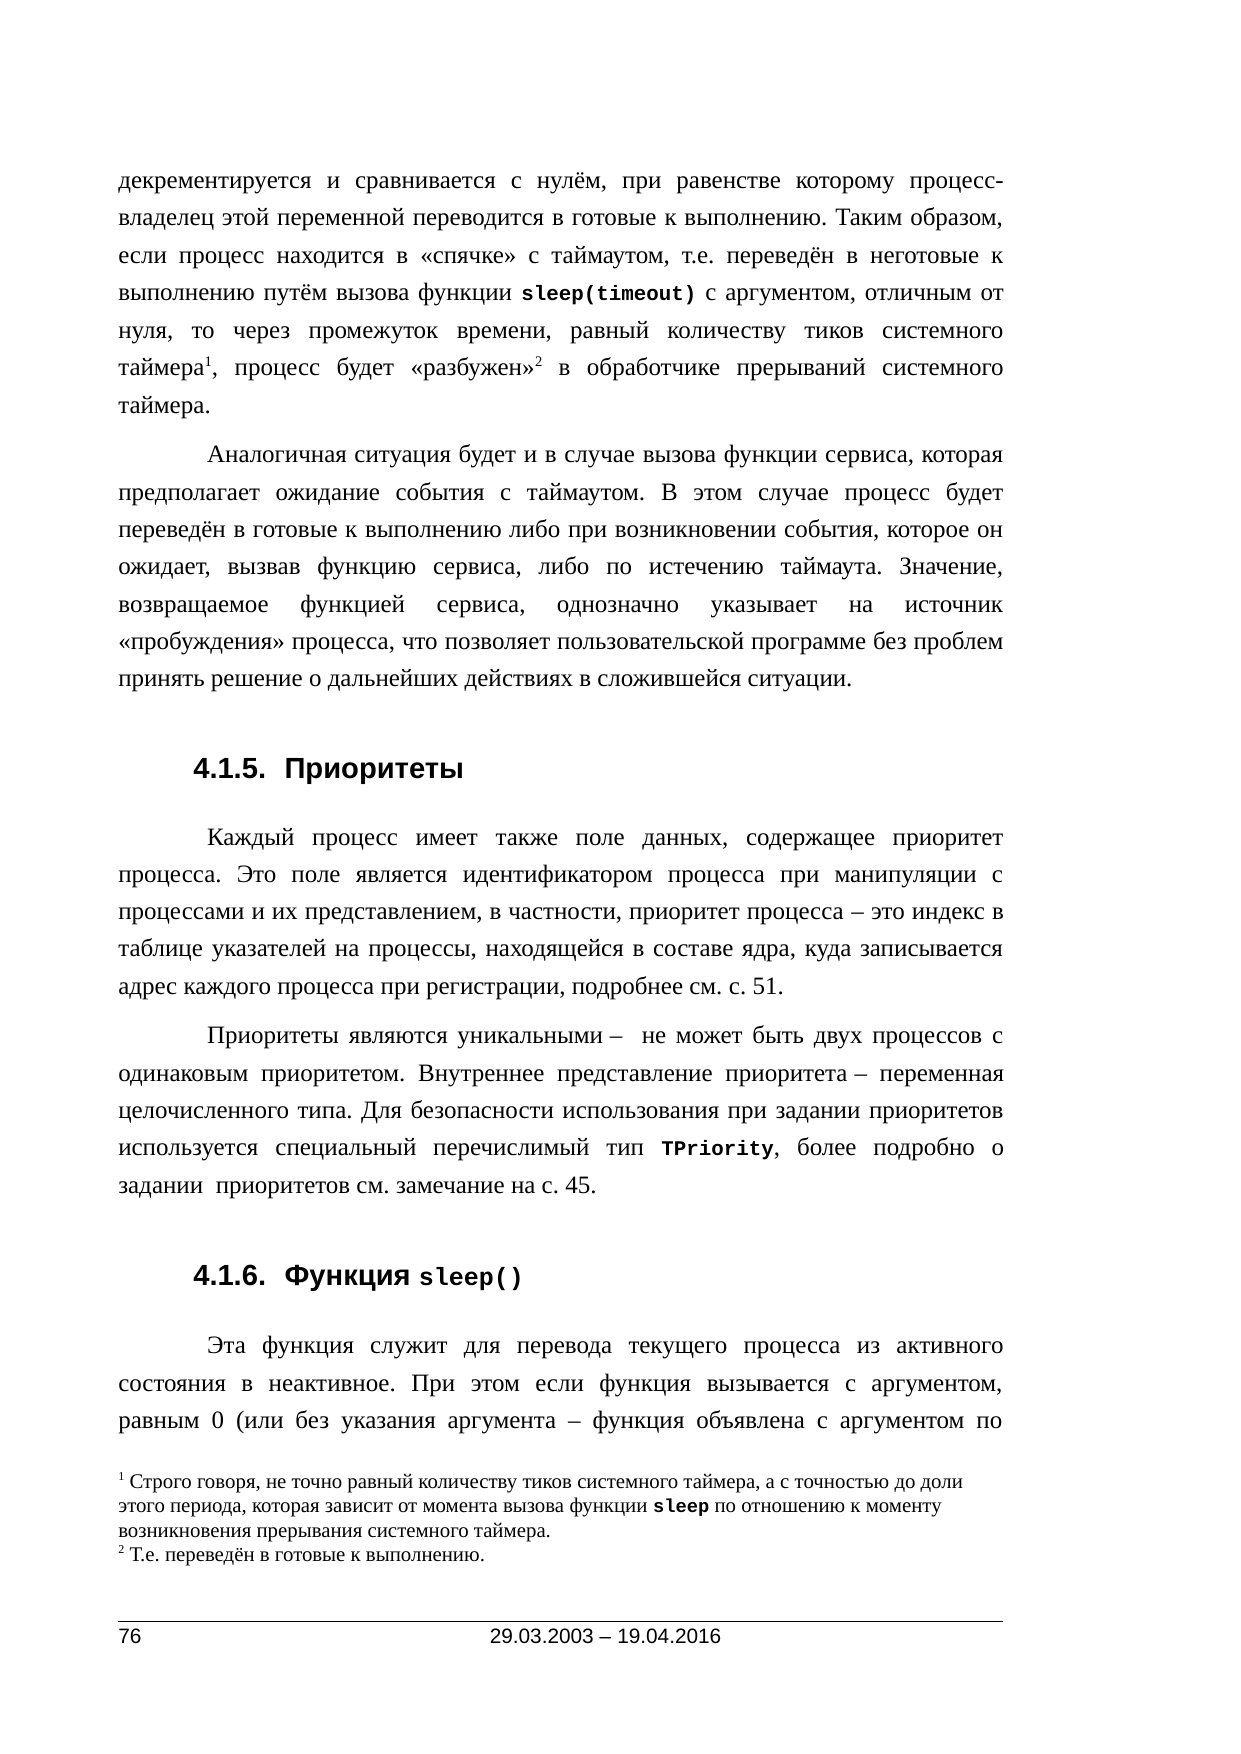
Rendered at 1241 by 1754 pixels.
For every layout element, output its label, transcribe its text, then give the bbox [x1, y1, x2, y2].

text декрементируется и сравнивается с нулём, при равенстве которому процесс-владелец этой переменной переводится в готовые к выполнению. Таким образом, если процесс находится в «спячке» с таймаутом, т.е. переведён в неготовые к выполнению путём вызова функции sleep(timeout) с аргументом, отличным от нуля, то через промежуток времени, равный количеству тиков системного таймера, процесс будет «разбужен» в обработчике прерываний системного таймера. [118, 165, 1004, 418]
text Аналогичная ситуация будет и в случае вызова функции сервиса, которая предполагает ожидание события с таймаутом. В этом случае процесс будет переведён в готовые к выполнению либо при возникновении события, которое он ожидает, вызвав функцию сервиса, либо по истечению таймаута. Значение, возвращаемое функцией сервиса, однозначно указывает на источник «пробуждения» процесса, что позволяет пользовательской программе без проблем принять решение о дальнейших действиях в сложившейся ситуации. [118, 439, 1004, 692]
subtitle Приоритеты [193, 751, 886, 784]
text Эта функция служит для перевода текущего процесса из активного состояния в неактивное. При этом если функция вызывается с аргументом, равным 0 (или без указания аргумента – функция объявлена с аргументом по [118, 1330, 1004, 1434]
text Т.е. переведён в готовые к выполнению. [118, 1542, 1004, 1566]
text Приоритеты являются уникальными – не может быть двух процессов с одинаковым приоритетом. Внутреннее представление приоритета – переменная целочисленного типа. Для безопасности использования при задании приоритетов используется специальный перечислимый тип TPriority, более подробно о задании приоритетов см. замечание на с. 44. [118, 1021, 1004, 1199]
subtitle Функция sleep() [193, 1258, 886, 1293]
text Строго говоря, не точно равный количеству тиков системного таймера, а с точностью до доли этого периода, которая зависит от момента вызова функции sleep по отношению к моменту возникновения прерывания системного таймера. [118, 1469, 1004, 1542]
text Каждый процесс имеет также поле данных, содержащее приоритет процесса. Это поле является идентификатором процесса при манипуляции с процессами и их представлением, в частности, приоритет процесса – это индекс в таблице указателей на процессы, находящейся в составе ядра, куда записывается адрес каждого процесса при регистрации, подробнее см. с. 50. [118, 822, 1004, 999]
